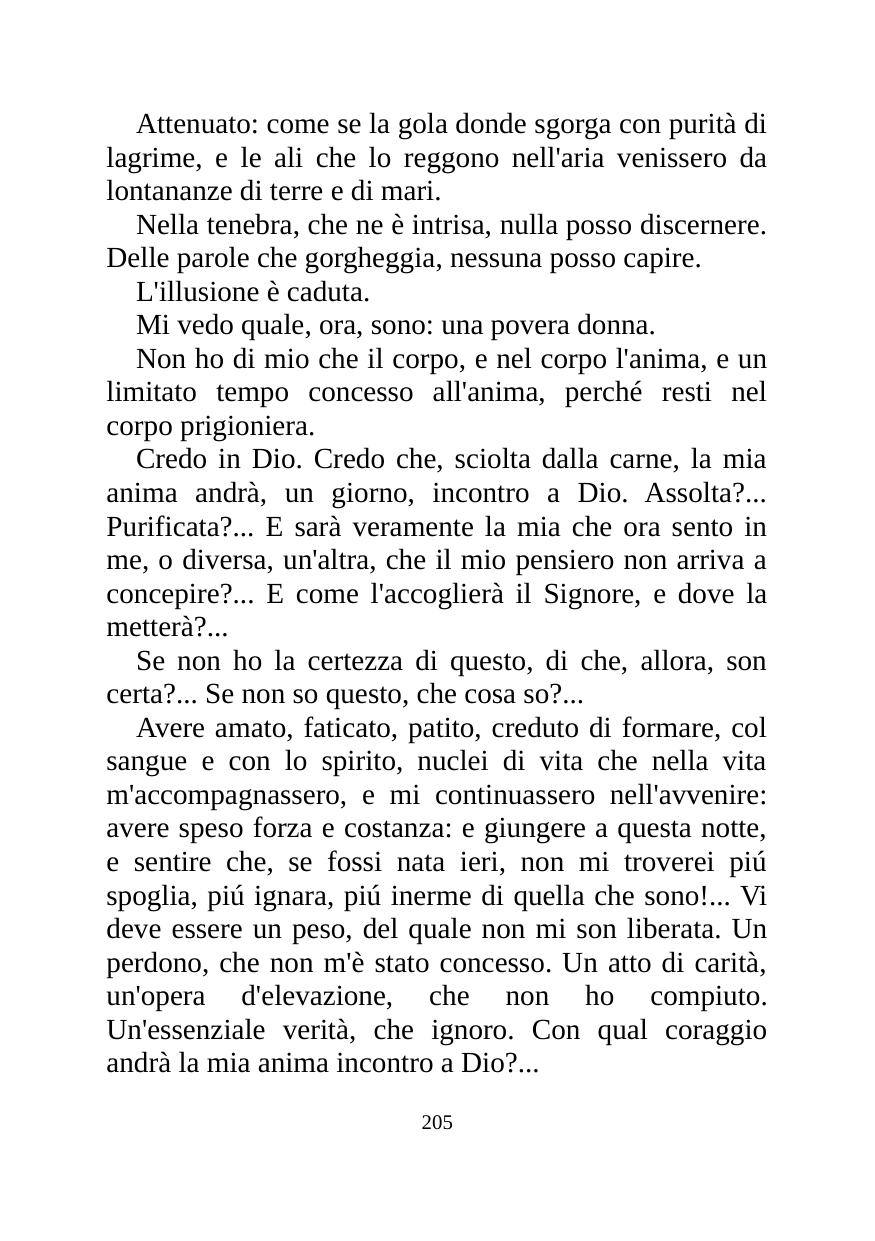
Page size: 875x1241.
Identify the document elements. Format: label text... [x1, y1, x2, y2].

text Attenuato: come se la gola donde sgorga con purità di lagrime, e le ali che lo reggono nell'aria venissero da lontananze di terre e di mari. [106, 106, 768, 207]
text Se non ho la certezza di questo, di che, allora, son certa?... Se non so questo, che cosa so?... [106, 643, 768, 710]
text Non ho di mio che il corpo, e nel corpo l'anima, e un limitato tempo concesso all'anima, perché resti nel corpo prigioniera. [106, 341, 768, 442]
text Avere amato, faticato, patito, creduto di formare, col sangue e con lo spirito, nuclei di vita che nella vita m'accompagnassero, e mi continuassero nell'avvenire: avere speso forza e costanza: e giungere a questa notte, e sentire che, se fossi nata ieri, non mi troverei piú spoglia, piú ignara, piú inerme di quella che sono!... Vi deve essere un peso, del quale non mi son liberata. Un perdono, che non m'è stato concesso. Un atto di carità, un'opera d'elevazione, che non ho compiuto. Un'essenziale verità, che ignoro. Con qual coraggio andrà la mia anima incontro a Dio?... [106, 710, 768, 1079]
text Nella tenebra, che ne è intrisa, nulla posso discernere. Delle parole che gorgheggia, nessuna posso capire. [106, 207, 768, 274]
text Mi vedo quale, ora, sono: una povera donna. [106, 307, 768, 341]
text L'illusione è caduta. [106, 274, 768, 307]
text Credo in Dio. Credo che, sciolta dalla carne, la mia anima andrà, un giorno, incontro a Dio. Assolta?... Purificata?... E sarà veramente la mia che ora sento in me, o diversa, un'altra, che il mio pensiero non arriva a concepire?... E come l'accoglierà il Signore, e dove la metterà?... [106, 442, 768, 643]
